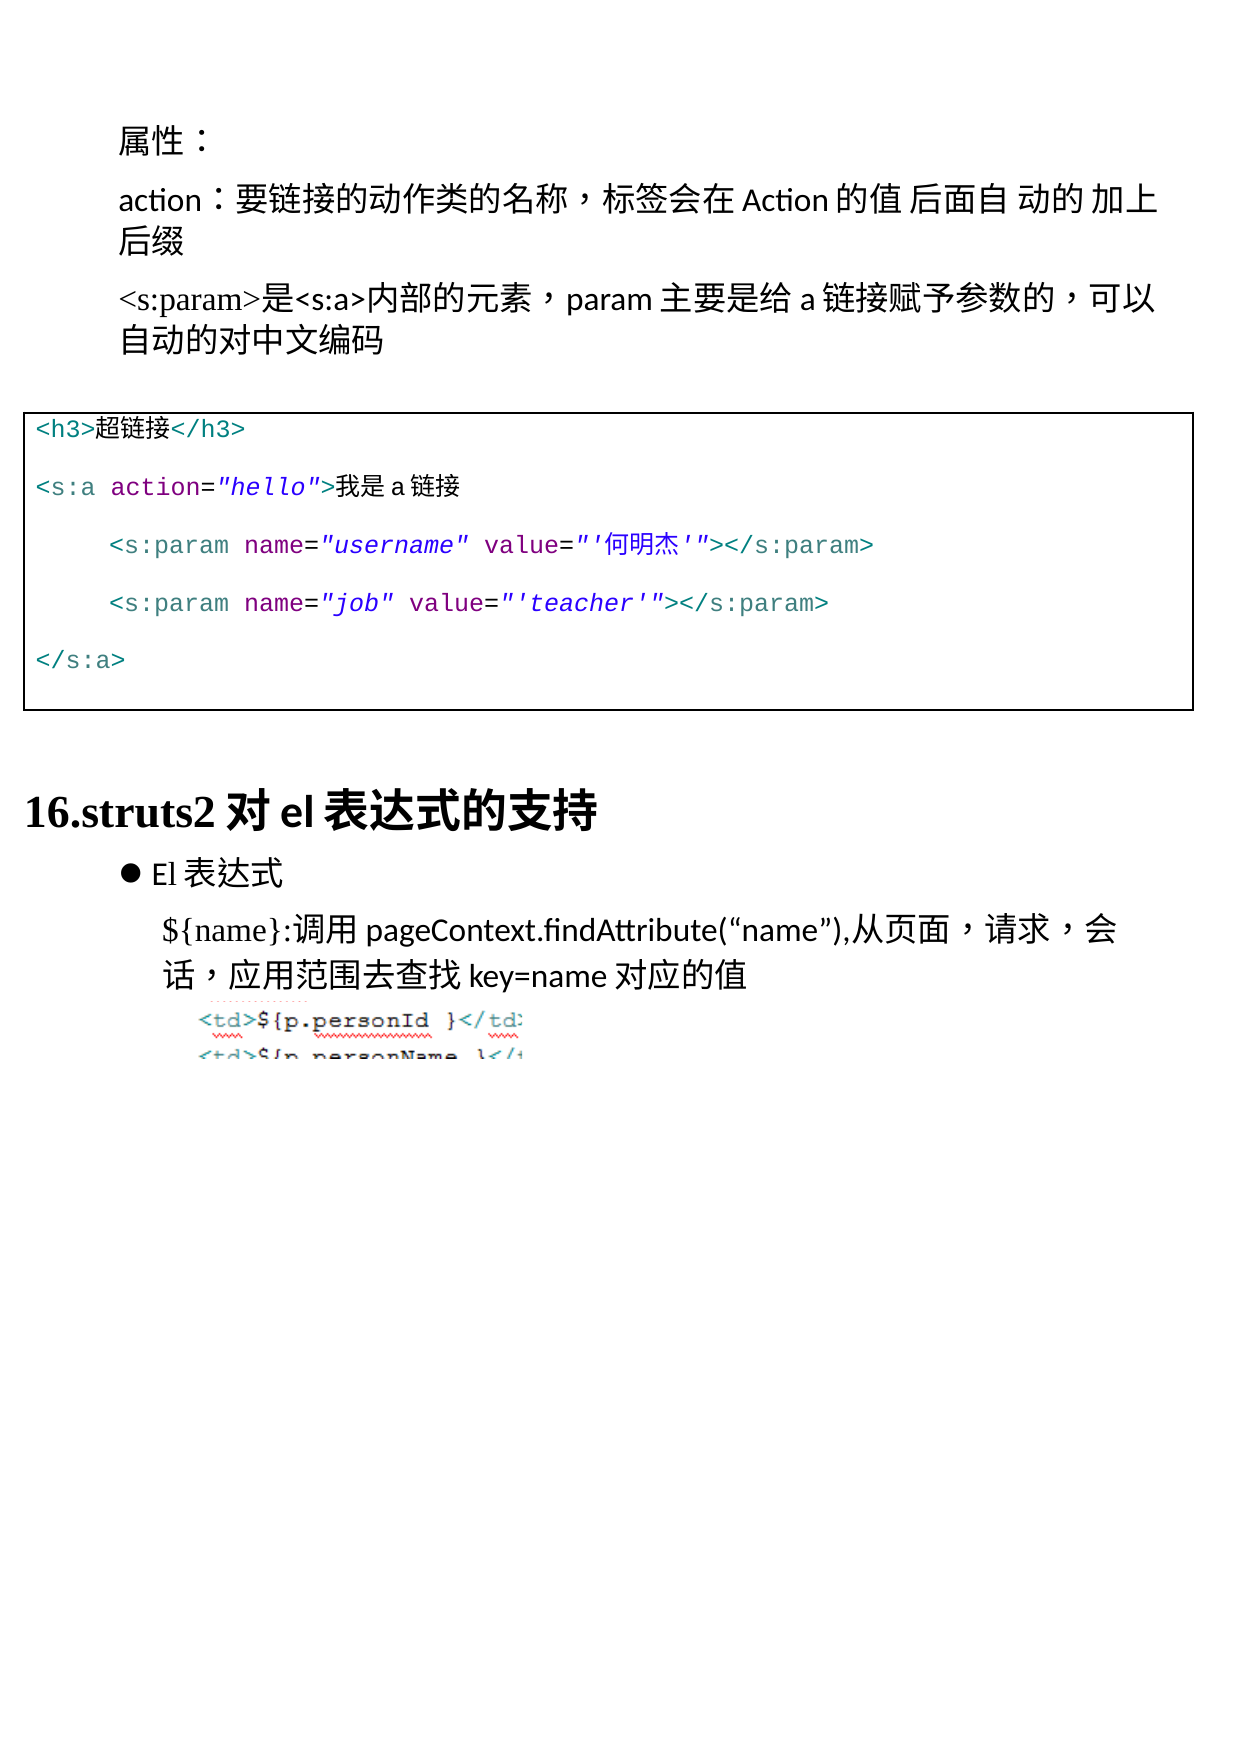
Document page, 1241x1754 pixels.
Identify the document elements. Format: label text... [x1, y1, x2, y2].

picture [194, 1001, 523, 1059]
text lEl表达式 [118, 853, 1169, 894]
table_header <h3>超链接</h3> <s:a action="hello">我是a链接 <s:param name="username" value="'何明杰'"></s:param> <s:param name="job" value="'teacher'"></s:param> </s:a> [25, 414, 1192, 709]
text ${name}:调用pageContext.findAttribute(“name”),从页面，请求，会话，应用范围去查找key=name对应的值 [162, 906, 1169, 997]
text 属性： [118, 118, 1169, 163]
subtitle 16.struts2对el表达式的支持 [24, 774, 1240, 840]
text action：要链接的动作类的名称，标签会在Action的值 后面自 动的 加上后缀 [118, 176, 1169, 262]
text <s:param>是<s:a>内部的元素，param主要是给a链接赋予参数的，可以自动的对中文编码 [118, 275, 1169, 361]
